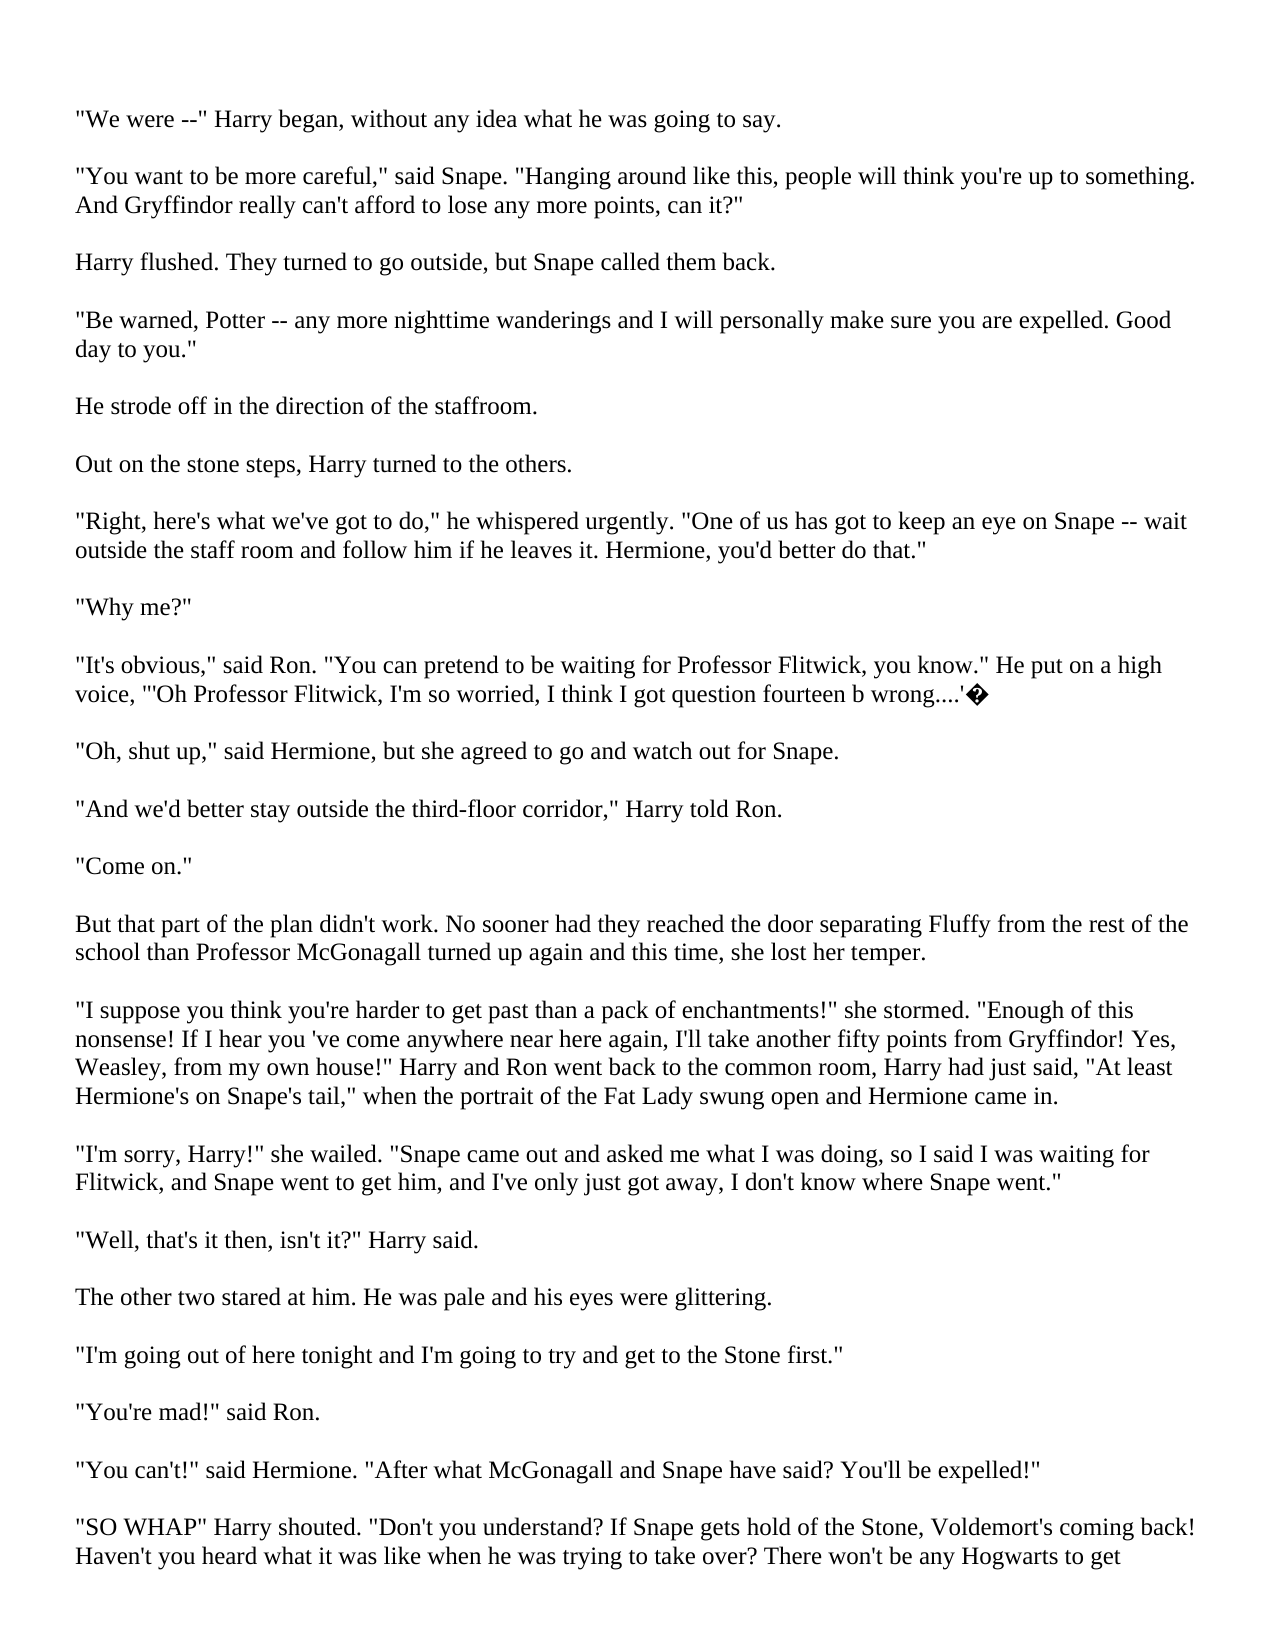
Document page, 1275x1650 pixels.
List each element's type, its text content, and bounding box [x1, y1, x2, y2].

text "Well, that's it then, isn't it?" Harry said. [75, 1225, 1200, 1254]
text The other two stared at him. He was pale and his eyes were glittering. [75, 1282, 1200, 1311]
text "Right, here's what we've got to do," he whispered urgently. "One of us has got to keep an eye on Snape -- wait outside the staff room and follow him if he leaves it. Hermione, you'd better do that." [75, 506, 1200, 564]
text But that part of the plan didn't work. No sooner had they reached the door separating Fluffy from the rest of the school than Professor McGonagall turned up again and this time, she lost her temper. [75, 909, 1200, 966]
text "You can't!" said Hermione. "After what McGonagall and Snape have said? You'll be expelled!" [75, 1455, 1200, 1484]
text "SO WHAP" Harry shouted. "Don't you understand? If Snape gets hold of the Stone, Voldemort's coming back! Haven't you heard what it was like when he was trying to take over? There won't be any Hogwarts to get [75, 1512, 1200, 1570]
text "And we'd better stay outside the third-floor corridor," Harry told Ron. [75, 794, 1200, 822]
text "Why me?" [75, 592, 1200, 621]
text "You're mad!" said Ron. [75, 1397, 1200, 1426]
text "Oh, shut up," said Hermione, but she agreed to go and watch out for Snape. [75, 736, 1200, 765]
text "It's obvious," said Ron. "You can pretend to be waiting for Professor Flitwick, you know." He put on a high voice, "'Oh Professor Flitwick, I'm so worried, I think I got question fourteen b wrong....'� [75, 650, 1200, 707]
text Harry flushed. They turned to go outside, but Snape called them back. [75, 247, 1200, 276]
text "I'm sorry, Harry!" she wailed. "Snape came out and asked me what I was doing, so I said I was waiting for Flitwick, and Snape went to get him, and I've only just got away, I don't know where Snape went." [75, 1139, 1200, 1196]
text "I suppose you think you're harder to get past than a pack of enchantments!" she stormed. "Enough of this nonsense! If I hear you 've come anywhere near here again, I'll take another fifty points from Gryffindor! Yes, Weasley, from my own house!" Harry and Ron went back to the common room, Harry had just said, "At least Hermione's on Snape's tail," when the portrait of the Fat Lady swung open and Hermione came in. [75, 995, 1200, 1110]
text "We were --" Harry began, without any idea what he was going to say. [75, 104, 1200, 132]
text "Be warned, Potter -- any more nighttime wanderings and I will personally make sure you are expelled. Good day to you." [75, 305, 1200, 362]
text Out on the stone steps, Harry turned to the others. [75, 449, 1200, 477]
text He strode off in the direction of the staffroom. [75, 391, 1200, 420]
text "Come on." [75, 851, 1200, 880]
text "I'm going out of here tonight and I'm going to try and get to the Stone first." [75, 1340, 1200, 1369]
text "You want to be more careful," said Snape. "Hanging around like this, people will think you're up to something. And Gryffindor really can't afford to lose any more points, can it?" [75, 161, 1200, 219]
